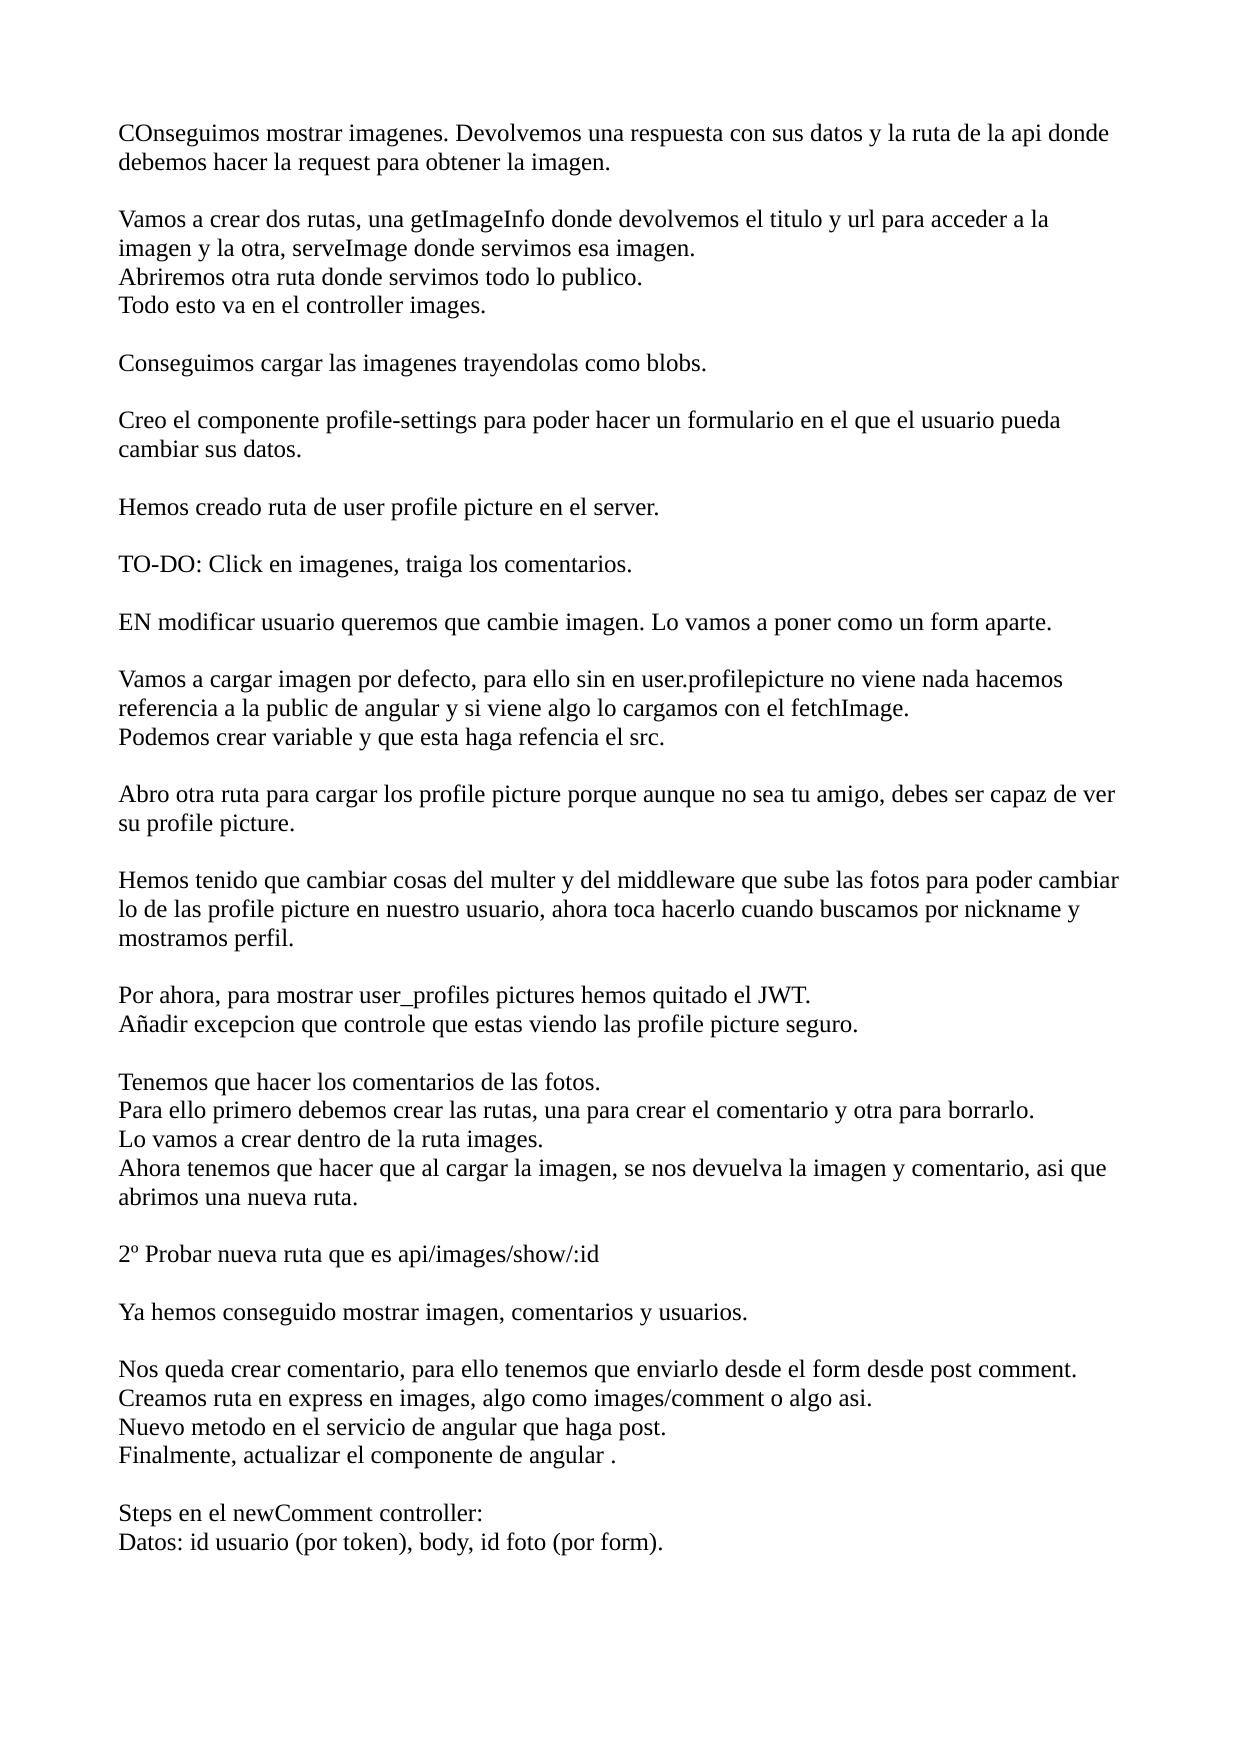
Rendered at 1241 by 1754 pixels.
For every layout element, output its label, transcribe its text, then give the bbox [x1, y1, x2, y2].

text Lo vamos a crear dentro de la ruta images. [118, 1124, 1122, 1153]
text 2º Probar nueva ruta que es api/images/show/:id [118, 1239, 1122, 1268]
text Todo esto va en el controller images. [118, 291, 1122, 319]
text EN modificar usuario queremos que cambie imagen. Lo vamos a poner como un form aparte. [118, 607, 1122, 636]
text Para ello primero debemos crear las rutas, una para crear el comentario y otra para borrarlo. [118, 1096, 1122, 1124]
text Abriremos otra ruta donde servimos todo lo publico. [118, 262, 1122, 291]
text Nos queda crear comentario, para ello tenemos que enviarlo desde el form desde post comment. [118, 1354, 1122, 1383]
text COnseguimos mostrar imagenes. Devolvemos una respuesta con sus datos y la ruta de la api donde debemos hacer la request para obtener la imagen. [118, 118, 1122, 176]
text Creo el componente profile-settings para poder hacer un formulario en el que el usuario pueda cambiar sus datos. [118, 406, 1122, 463]
text Hemos creado ruta de user profile picture en el server. [118, 492, 1122, 521]
text Steps en el newComment controller: [118, 1498, 1122, 1527]
text Datos: id usuario (por token), body, id foto (por form). [118, 1527, 1122, 1556]
text Ya hemos conseguido mostrar imagen, comentarios y usuarios. [118, 1297, 1122, 1326]
text Podemos crear variable y que esta haga refencia el src. [118, 722, 1122, 751]
text Añadir excepcion que controle que estas viendo las profile picture seguro. [118, 1009, 1122, 1038]
text TO-DO: Click en imagenes, traiga los comentarios. [118, 549, 1122, 578]
text Nuevo metodo en el servicio de angular que haga post. [118, 1412, 1122, 1441]
text Conseguimos cargar las imagenes trayendolas como blobs. [118, 348, 1122, 377]
text Vamos a crear dos rutas, una getImageInfo donde devolvemos el titulo y url para acceder a la imagen y la otra, serveImage donde servimos esa imagen. [118, 204, 1122, 262]
text Ahora tenemos que hacer que al cargar la imagen, se nos devuelva la imagen y comentario, asi que abrimos una nueva ruta. [118, 1153, 1122, 1211]
text Finalmente, actualizar el componente de angular . [118, 1441, 1122, 1469]
text Tenemos que hacer los comentarios de las fotos. [118, 1067, 1122, 1096]
text Vamos a cargar imagen por defecto, para ello sin en user.profilepicture no viene nada hacemos referencia a la public de angular y si viene algo lo cargamos con el fetchImage. [118, 664, 1122, 722]
text Hemos tenido que cambiar cosas del multer y del middleware que sube las fotos para poder cambiar lo de las profile picture en nuestro usuario, ahora toca hacerlo cuando buscamos por nickname y mostramos perfil. [118, 866, 1122, 952]
text Abro otra ruta para cargar los profile picture porque aunque no sea tu amigo, debes ser capaz de ver su profile picture. [118, 779, 1122, 837]
text Creamos ruta en express en images, algo como images/comment o algo asi. [118, 1383, 1122, 1412]
text Por ahora, para mostrar user_profiles pictures hemos quitado el JWT. [118, 981, 1122, 1009]
